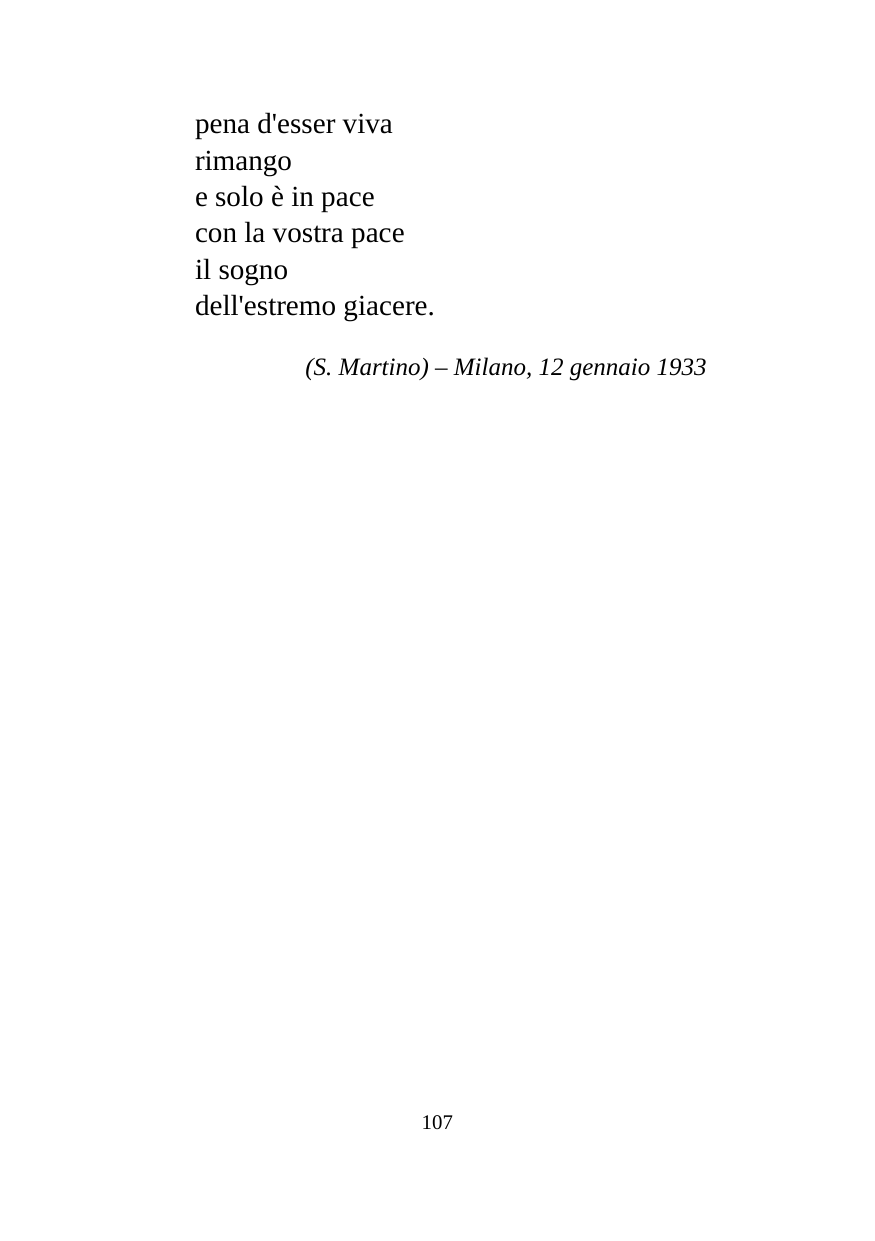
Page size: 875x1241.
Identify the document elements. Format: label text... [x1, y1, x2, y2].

text e solo è in pace [195, 179, 768, 213]
text (S. Martino) – Milano, 12 gennaio 1933 [106, 352, 709, 380]
text rimango [195, 143, 768, 176]
text dell'estremo giacere. [195, 288, 768, 322]
text il sogno [195, 252, 768, 286]
text pena d'esser viva [195, 106, 768, 140]
text con la vostra pace [195, 216, 768, 249]
